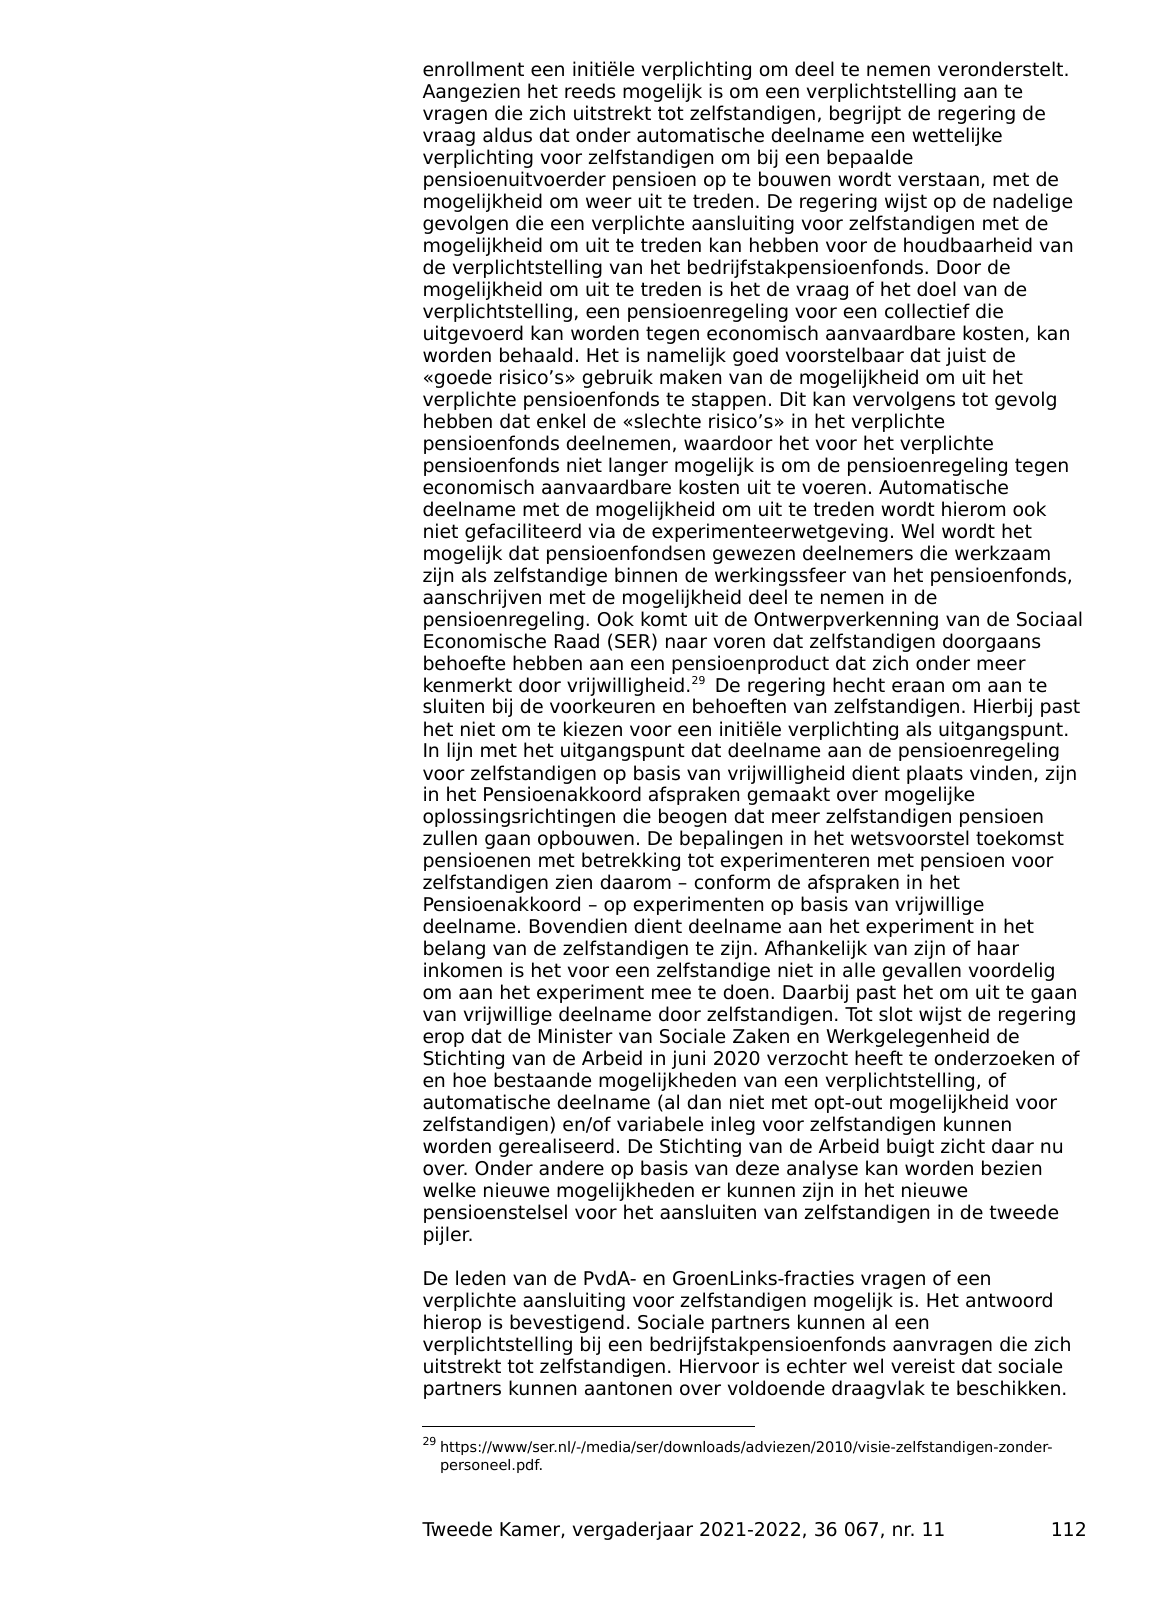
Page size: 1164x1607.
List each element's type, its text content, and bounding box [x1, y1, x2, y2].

text enrollment een initiële verplichting om deel te nemen veronderstelt. Aangezien het reeds mogelijk is om een verplichtstelling aan te vragen die zich uitstrekt tot zelfstandigen, begrijpt de regering de vraag aldus dat onder automatische deelname een wettelijke verplichting voor zelfstandigen om bij een bepaalde pensioenuitvoerder pensioen op te bouwen wordt verstaan, met de mogelijkheid om weer uit te treden. De regering wijst op de nadelige gevolgen die een verplichte aansluiting voor zelfstandigen met de mogelijkheid om uit te treden kan hebben voor de houdbaarheid van de verplichtstelling van het bedrijfstakpensioenfonds. Door de mogelijkheid om uit te treden is het de vraag of het doel van de verplichtstelling, een pensioenregeling voor een collectief die uitgevoerd kan worden tegen economisch aanvaardbare kosten, kan worden behaald. Het is namelijk goed voorstelbaar dat juist de «goede risico’s» gebruik maken van de mogelijkheid om uit het verplichte pensioenfonds te stappen. Dit kan vervolgens tot gevolg hebben dat enkel de «slechte risico’s» in het verplichte pensioenfonds deelnemen, waardoor het voor het verplichte pensioenfonds niet langer mogelijk is om de pensioenregeling tegen economisch aanvaardbare kosten uit te voeren. Automatische deelname met de mogelijkheid om uit te treden wordt hierom ook niet gefaciliteerd via de experimenteerwetgeving. Wel wordt het mogelijk dat pensioenfondsen gewezen deelnemers die werkzaam zijn als zelfstandige binnen de werkingssfeer van het pensioenfonds, aanschrijven met de mogelijkheid deel te nemen in de pensioenregeling. Ook komt uit de Ontwerpverkenning van de Sociaal Economische Raad (SER) naar voren dat zelfstandigen doorgaans behoefte hebben aan een pensioenproduct dat zich onder meer kenmerkt door vrijwilligheid. De regering hecht eraan om aan te sluiten bij de voorkeuren en behoeften van zelfstandigen. Hierbij past het niet om te kiezen voor een initiële verplichting als uitgangspunt. In lijn met het uitgangspunt dat deelname aan de pensioenregeling voor zelfstandigen op basis van vrijwilligheid dient plaats vinden, zijn in het Pensioenakkoord afspraken gemaakt over mogelijke oplossingsrichtingen die beogen dat meer zelfstandigen pensioen zullen gaan opbouwen. De bepalingen in het wetsvoorstel toekomst pensioenen met betrekking tot experimenteren met pensioen voor zelfstandigen zien daarom – conform de afspraken in het Pensioenakkoord – op experimenten op basis van vrijwillige deelname. Bovendien dient deelname aan het experiment in het belang van de zelfstandigen te zijn. Afhankelijk van zijn of haar inkomen is het voor een zelfstandige niet in alle gevallen voordelig om aan het experiment mee te doen. Daarbij past het om uit te gaan van vrijwillige deelname door zelfstandigen. Tot slot wijst de regering erop dat de Minister van Sociale Zaken en Werkgelegenheid de Stichting van de Arbeid in juni 2020 verzocht heeft te onderzoeken of en hoe bestaande mogelijkheden van een verplichtstelling, of automatische deelname (al dan niet met opt-out mogelijkheid voor zelfstandigen) en/of variabele inleg voor zelfstandigen kunnen worden gerealiseerd. De Stichting van de Arbeid buigt zicht daar nu over. Onder andere op basis van deze analyse kan worden bezien welke nieuwe mogelijkheden er kunnen zijn in het nieuwe pensioenstelsel voor het aansluiten van zelfstandigen in de tweede pijler. [422, 59, 1087, 1246]
text De leden van de PvdA- en GroenLinks-fracties vragen of een verplichte aansluiting voor zelfstandigen mogelijk is. Het antwoord hierop is bevestigend. Sociale partners kunnen al een verplichtstelling bij een bedrijfstakpensioenfonds aanvragen die zich uitstrekt tot zelfstandigen. Hiervoor is echter wel vereist dat sociale partners kunnen aantonen over voldoende draagvlak te beschikken. [422, 1268, 1087, 1400]
text https://www/ser.nl/-/media/ser/downloads/adviezen/2010/visie-zelfstandigen-zonder-personeel.pdf. [422, 1435, 1087, 1474]
